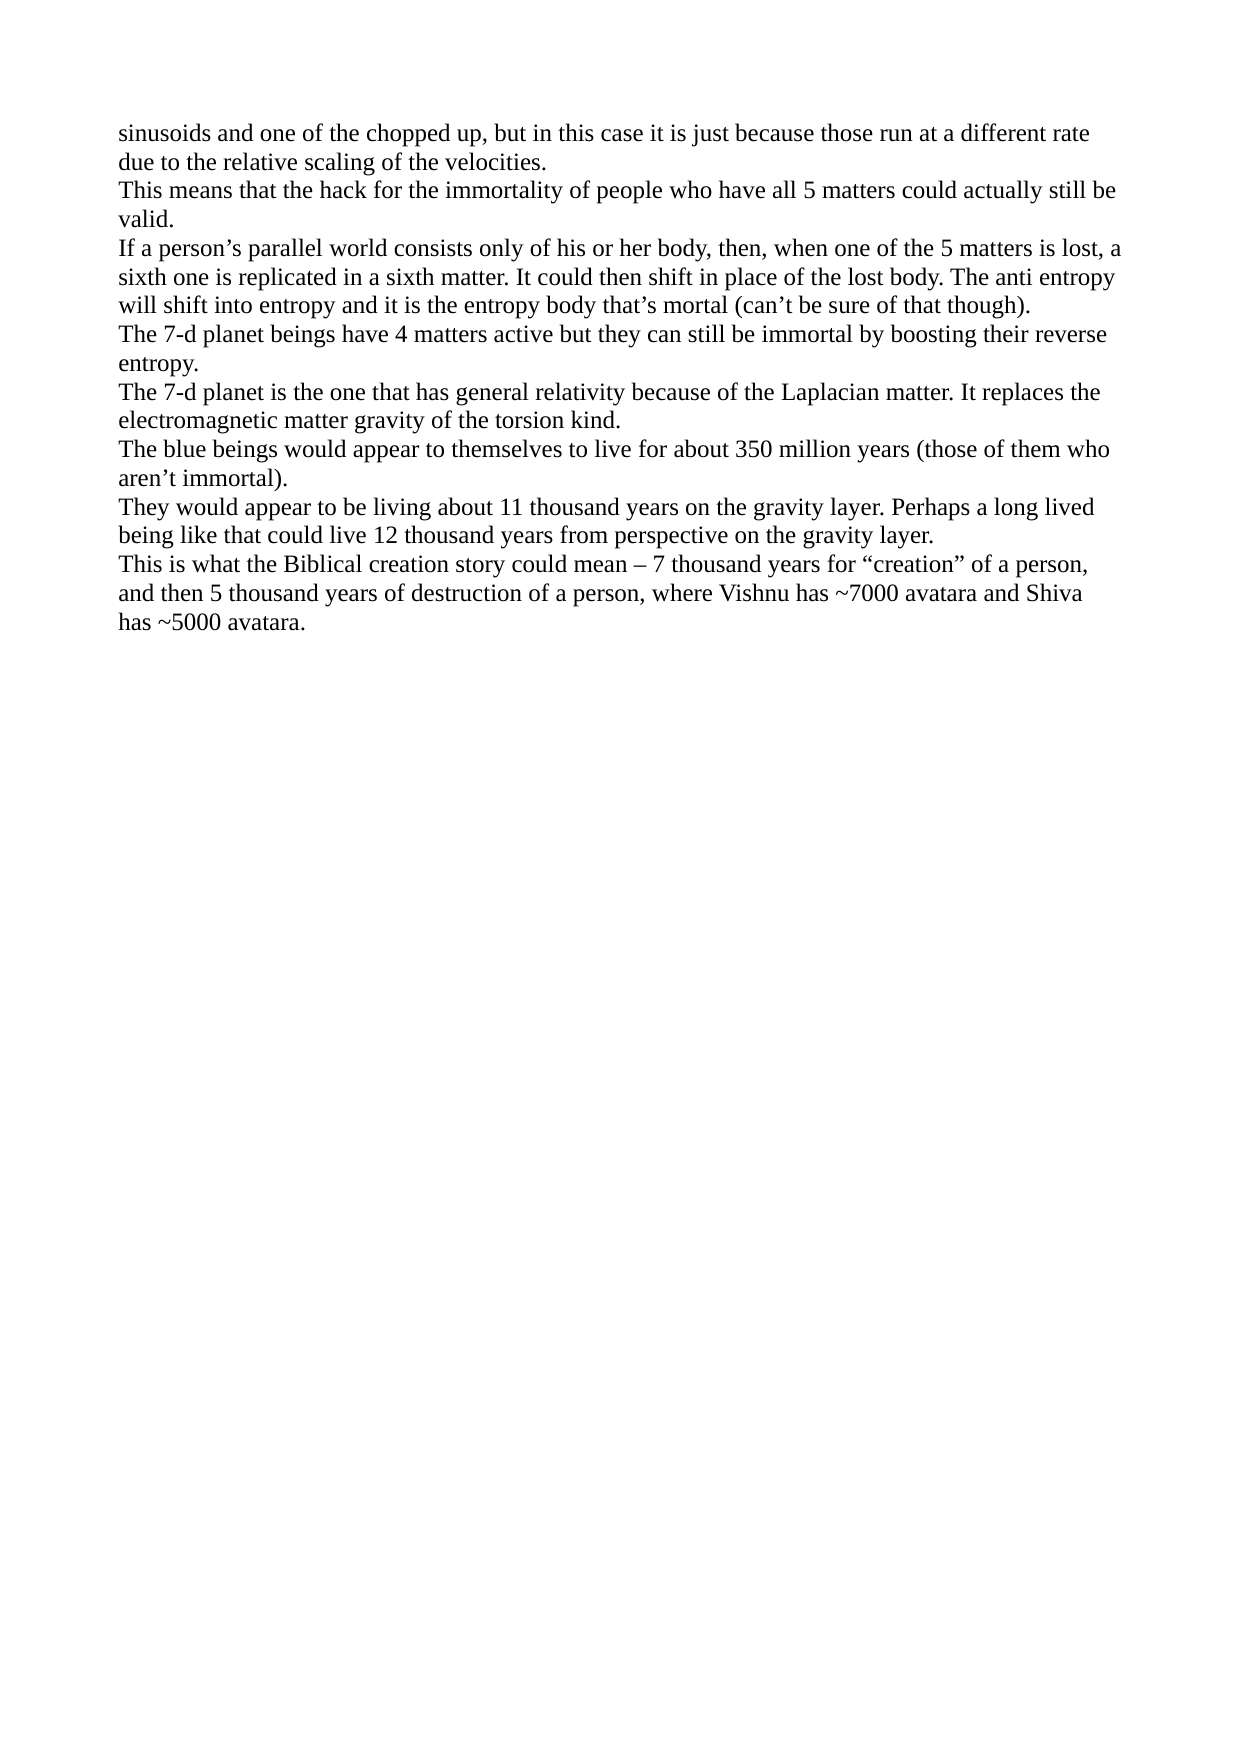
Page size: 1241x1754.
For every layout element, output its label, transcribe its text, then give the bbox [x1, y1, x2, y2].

text If a person’s parallel world consists only of his or her body, then, when one of the 5 matters is lost, a sixth one is replicated in a sixth matter. It could then shift in place of the lost body. The anti entropy will shift into entropy and it is the entropy body that’s mortal (can’t be sure of that though). [118, 233, 1122, 319]
text This is what the Biblical creation story could mean – 7 thousand years for “creation” of a person, and then 5 thousand years of destruction of a person, where Vishnu has ~7000 avatara and Shiva has ~5000 avatara. [118, 549, 1122, 636]
text The 7-d planet is the one that has general relativity because of the Laplacian matter. It replaces the electromagnetic matter gravity of the torsion kind. [118, 377, 1122, 434]
text sinusoids and one of the chopped up, but in this case it is just because those run at a different rate due to the relative scaling of the velocities. [118, 118, 1122, 176]
text This means that the hack for the immortality of people who have all 5 matters could actually still be valid. [118, 176, 1122, 233]
text They would appear to be living about 11 thousand years on the gravity layer. Perhaps a long lived being like that could live 12 thousand years from perspective on the gravity layer. [118, 492, 1122, 549]
text The 7-d planet beings have 4 matters active but they can still be immortal by boosting their reverse entropy. [118, 319, 1122, 377]
text The blue beings would appear to themselves to live for about 350 million years (those of them who aren’t immortal). [118, 434, 1122, 492]
